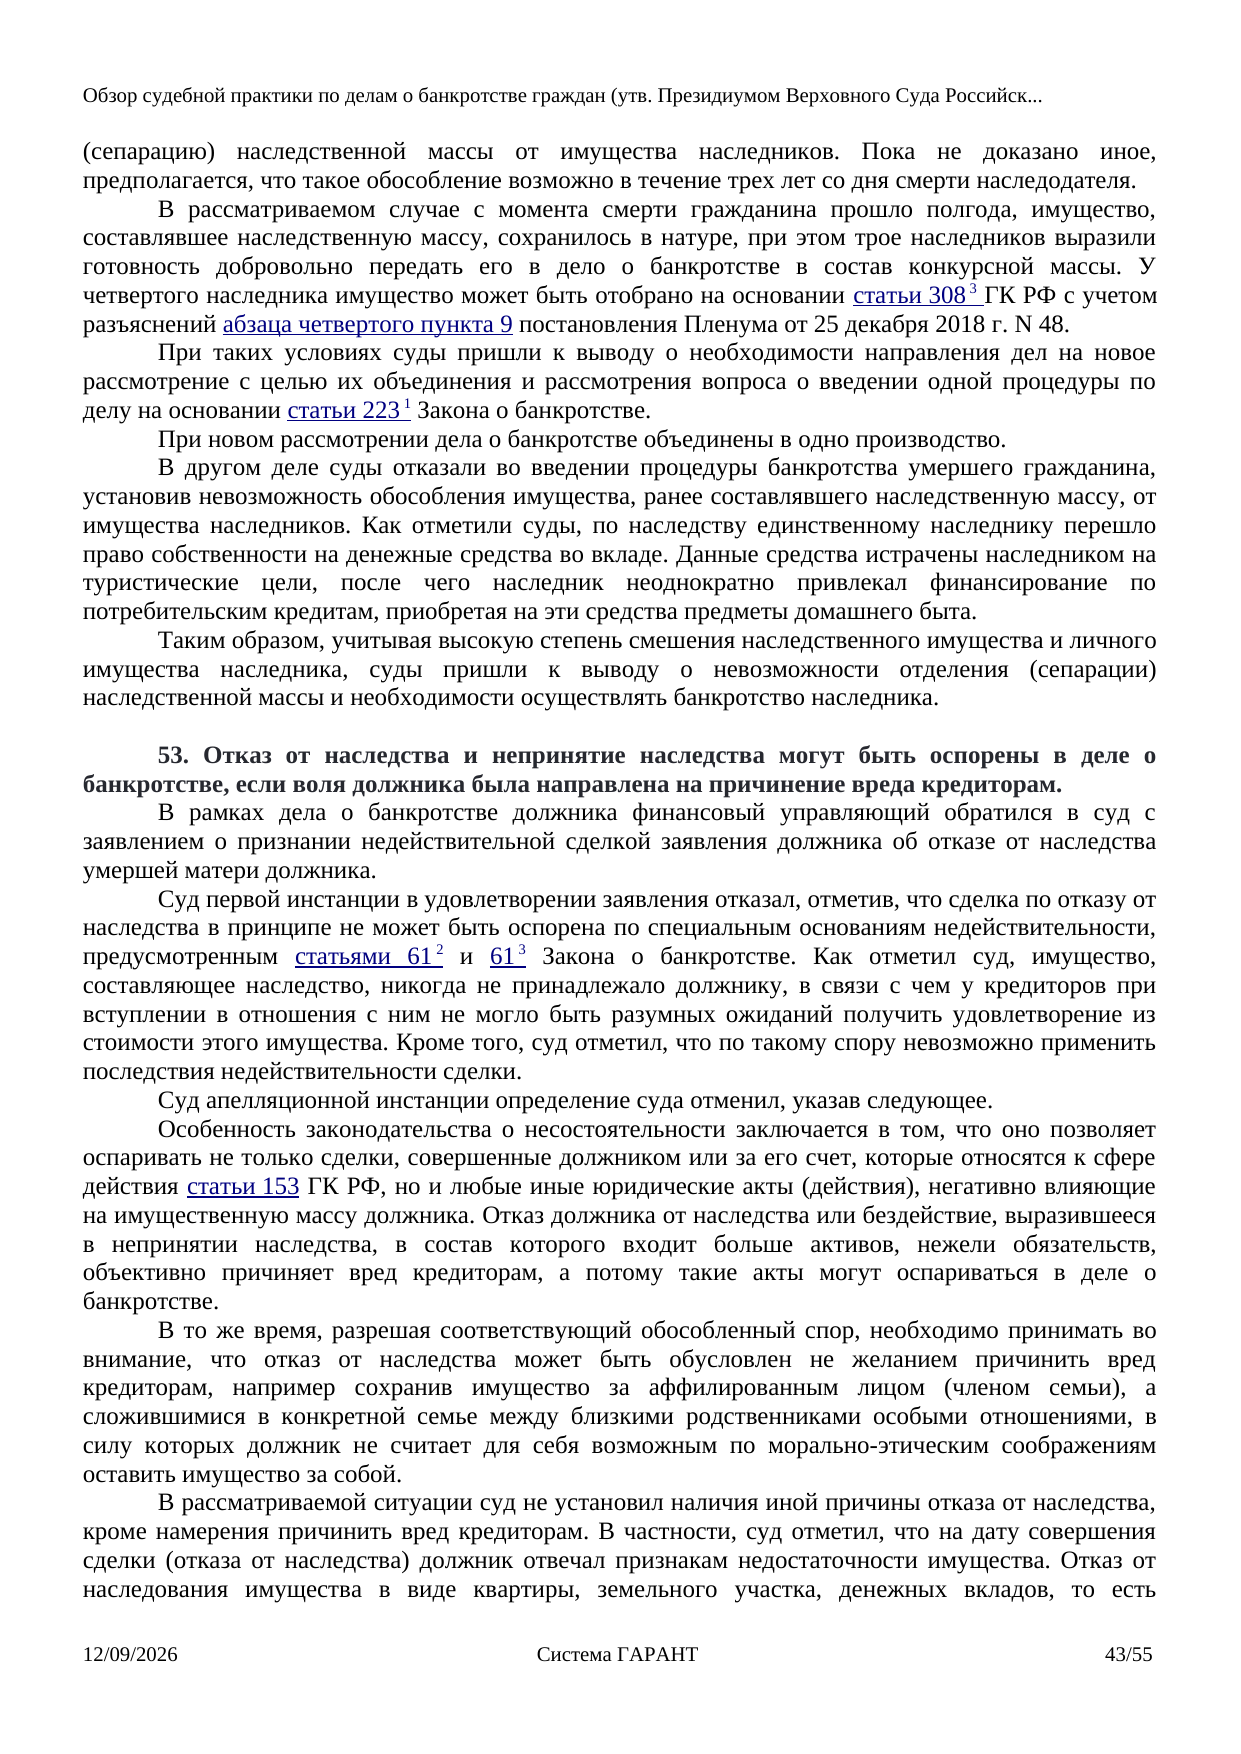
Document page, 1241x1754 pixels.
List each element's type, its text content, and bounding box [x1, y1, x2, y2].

text В другом деле суды отказали во введении процедуры банкротства умершего гражданина, установив невозможность обособления имущества, ранее составлявшего наследственную массу, от имущества наследников. Как отметили суды, по наследству единственному наследнику перешло право собственности на денежные средства во вкладе. Данные средства истрачены наследником на туристические цели, после чего наследник неоднократно привлекал финансирование по потребительским кредитам, приобретая на эти средства предметы домашнего быта. [83, 452, 1157, 625]
text Суд апелляционной инстанции определение суда отменил, указав следующее. [83, 1085, 1157, 1114]
text При новом рассмотрении дела о банкротстве объединены в одно производство. [83, 424, 1157, 452]
text Таким образом, учитывая высокую степень смешения наследственного имущества и личного имущества наследника, суды пришли к выводу о невозможности отделения (сепарации) наследственной массы и необходимости осуществлять банкротство наследника. [83, 625, 1157, 711]
text (сепарацию) наследственной массы от имущества наследников. Пока не доказано иное, предполагается, что такое обособление возможно в течение трех лет со дня смерти наследодателя. [83, 136, 1157, 194]
text При таких условиях суды пришли к выводу о необходимости направления дел на новое рассмотрение с целью их объединения и рассмотрения вопроса о введении одной процедуры по делу на основании статьи 223 1 Закона о банкротстве. [83, 337, 1157, 424]
text В то же время, разрешая соответствующий обособленный спор, необходимо принимать во внимание, что отказ от наследства может быть обусловлен не желанием причинить вред кредиторам, например сохранив имущество за аффилированным лицом (членом семьи), а сложившимися в конкретной семье между близкими родственниками особыми отношениями, в силу которых должник не считает для себя возможным по морально-этическим соображениям оставить имущество за собой. [83, 1315, 1157, 1487]
text Суд первой инстанции в удовлетворении заявления отказал, отметив, что сделка по отказу от наследства в принципе не может быть оспорена по специальным основаниям недействительности, предусмотренным статьями 61 2 и 61 3 Закона о банкротстве. Как отметил суд, имущество, составляющее наследство, никогда не принадлежало должнику, в связи с чем у кредиторов при вступлении в отношения с ним не могло быть разумных ожиданий получить удовлетворение из стоимости этого имущества. Кроме того, суд отметил, что по такому спору невозможно применить последствия недействительности сделки. [83, 884, 1157, 1085]
text Особенность законодательства о несостоятельности заключается в том, что оно позволяет оспаривать не только сделки, совершенные должником или за его счет, которые относятся к сфере действия статьи 153 ГК РФ, но и любые иные юридические акты (действия), негативно влияющие на имущественную массу должника. Отказ должника от наследства или бездействие, выразившееся в непринятии наследства, в состав которого входит больше активов, нежели обязательств, объективно причиняет вред кредиторам, а потому такие акты могут оспариваться в деле о банкротстве. [83, 1114, 1157, 1315]
text 53. Отказ от наследства и непринятие наследства могут быть оспорены в деле о банкротстве, если воля должника была направлена на причинение вреда кредиторам. [83, 740, 1157, 797]
text В рамках дела о банкротстве должника финансовый управляющий обратился в суд с заявлением о признании недействительной сделкой заявления должника об отказе от наследства умершей матери должника. [83, 797, 1157, 884]
text В рассматриваемой ситуации суд не установил наличия иной причины отказа от наследства, кроме намерения причинить вред кредиторам. В частности, суд отметил, что на дату совершения сделки (отказа от наследства) должник отвечал признакам недостаточности имущества. Отказ от наследования имущества в виде квартиры, земельного участка, денежных вкладов, то есть [83, 1487, 1157, 1602]
text В рассматриваемом случае с момента смерти гражданина прошло полгода, имущество, составлявшее наследственную массу, сохранилось в натуре, при этом трое наследников выразили готовность добровольно передать его в дело о банкротстве в состав конкурсной массы. У четвертого наследника имущество может быть отобрано на основании статьи 308 3 ГК РФ с учетом разъяснений абзаца четвертого пункта 9 постановления Пленума от 25 декабря 2018 г. N 48. [83, 194, 1157, 337]
